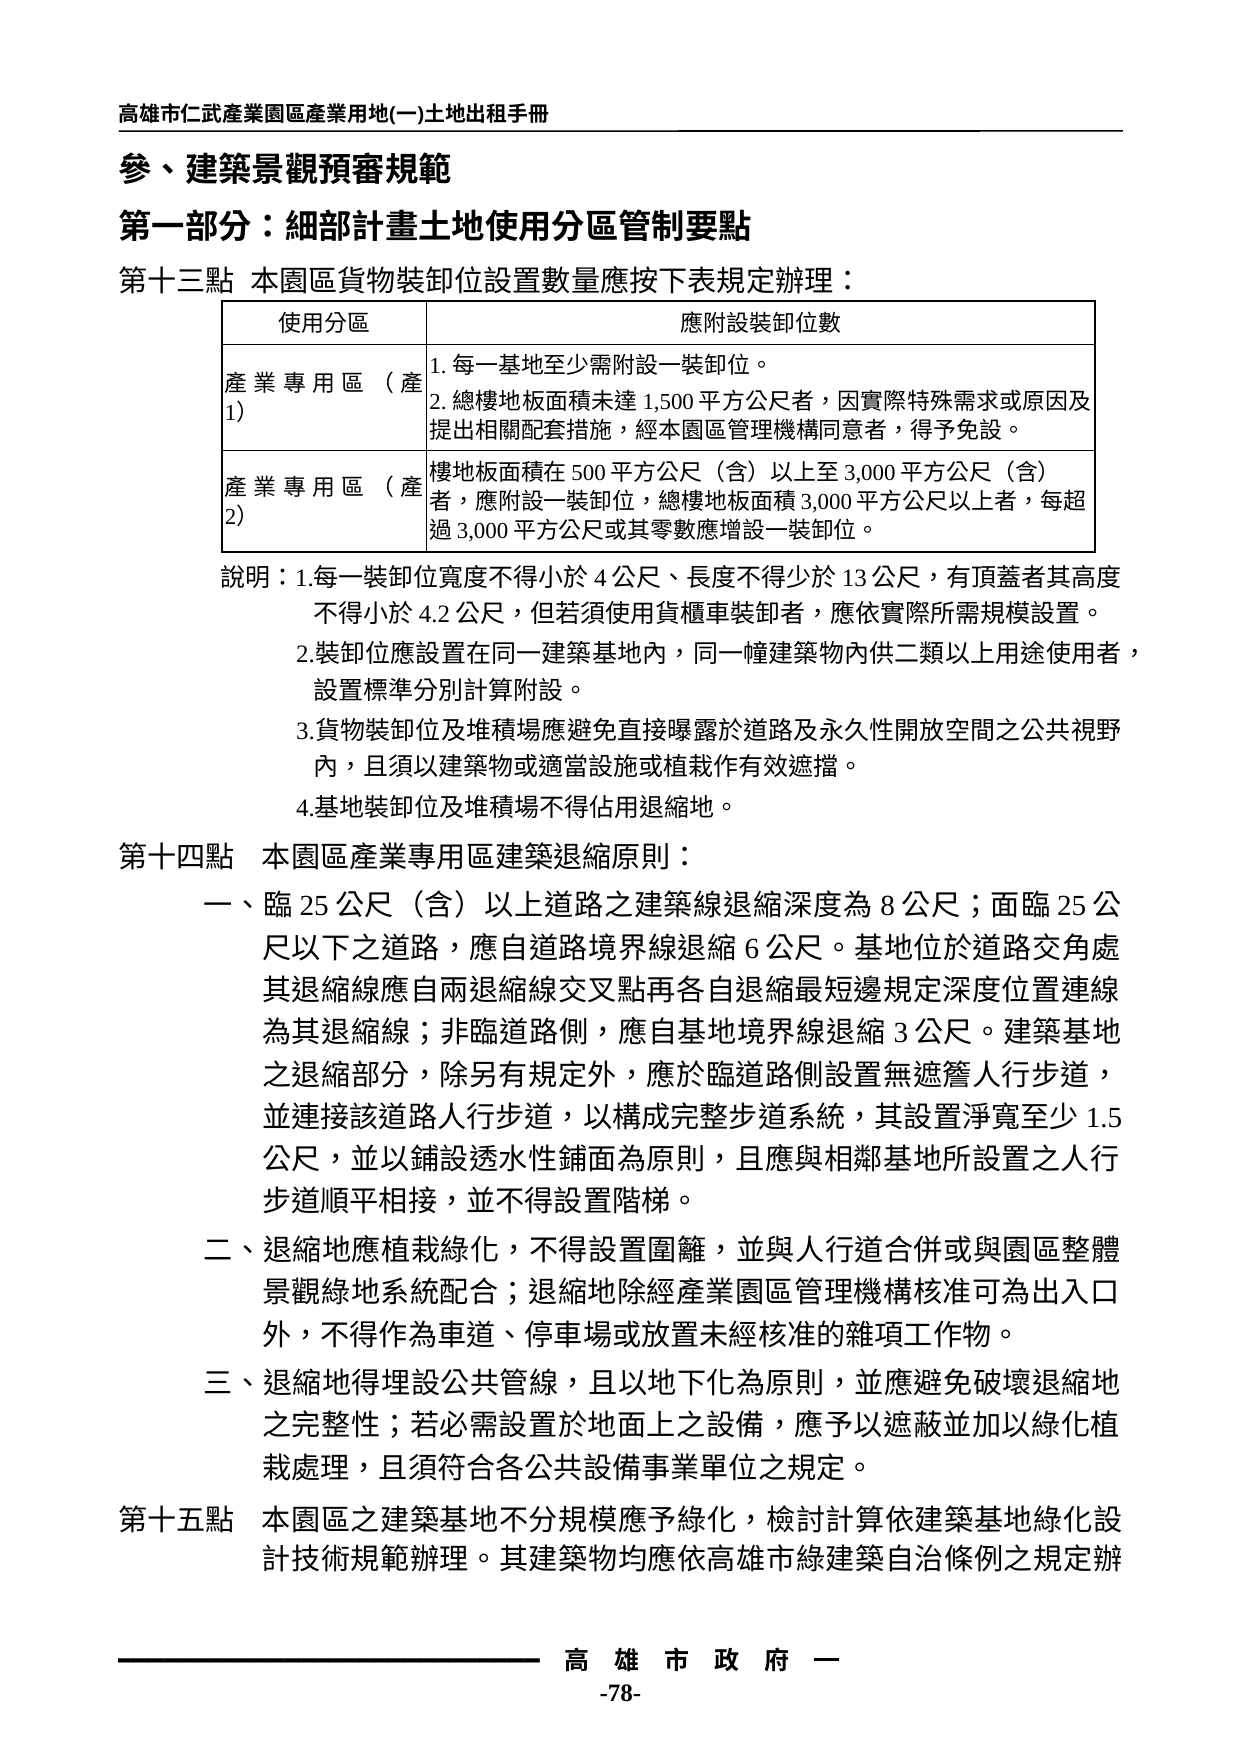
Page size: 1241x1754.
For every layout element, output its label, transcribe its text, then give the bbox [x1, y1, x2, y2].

text 2.裝卸位應設置在同一建築基地內，同一幢建築物內供二類以上用途使用者，設置標準分別計算附設。 [296, 634, 1122, 706]
text 4.基地裝卸位及堆積場不得佔用退縮地。 [296, 787, 1122, 823]
table_cell 產業專用區（產2） [223, 451, 426, 551]
text 第十三點 本園區貨物裝卸位設置數量應按下表規定辦理： [118, 260, 1122, 300]
table_cell 1. 每一基地至少需附設一裝卸位。 2. 總樓地板面積未達1,500平方公尺者，因實際特殊需求或原因及提出相關配套措施，經本園區管理機構同意者，得予免設。 [427, 345, 1094, 450]
text 第十四點 本園區產業專用區建築退縮原則： [118, 836, 1122, 876]
text 第十五點 本園區之建築基地不分規模應予綠化，檢討計算依建築基地綠化設計技術規範辦理。其建築物均應依高雄市綠建築自治條例之規定辦 [118, 1499, 1122, 1578]
text 參、建築景觀預審規範 [118, 148, 1122, 189]
table_cell 產業專用區（產1） [223, 345, 426, 450]
text 說明：1.每一裝卸位寬度不得小於4公尺、長度不得少於13公尺，有頂蓋者其高度不得小於4.2公尺，但若須使用貨櫃車裝卸者，應依實際所需規模設置。 [220, 557, 1122, 630]
table_header 使用分區 [223, 302, 426, 344]
text 第一部分：細部計畫土地使用分區管制要點 [118, 202, 1122, 248]
text 二、退縮地應植栽綠化，不得設置圍籬，並與人行道合併或與園區整體景觀綠地系統配合；退縮地除經產業園區管理機構核准可為出入口外，不得作為車道、停車場或放置未經核准的雜項工作物。 [204, 1226, 1122, 1353]
text 3.貨物裝卸位及堆積場應避免直接曝露於道路及永久性開放空間之公共視野內，且須以建築物或適當設施或植栽作有效遮擋。 [296, 711, 1122, 783]
text 一、臨25公尺（含）以上道路之建築線退縮深度為8公尺；面臨25公尺以下之道路，應自道路境界線退縮6公尺。基地位於道路交角處其退縮線應自兩退縮線交叉點再各自退縮最短邊規定深度位置連線為其退縮線；非臨道路側，應自基地境界線退縮3公尺。建築基地之退縮部分，除另有規定外，應於臨道路側設置無遮簷人行步道，並連接該道路人行步道，以構成完整步道系統，其設置淨寬至少1.5公尺，並以鋪設透水性鋪面為原則，且應與相鄰基地所設置之人行步道順平相接，並不得設置階梯。 [204, 882, 1122, 1220]
table_cell 樓地板面積在500平方公尺（含）以上至3,000平方公尺（含）者，應附設一裝卸位，總樓地板面積3,000平方公尺以上者，每超過3,000平方公尺或其零數應增設一裝卸位。 [427, 451, 1094, 551]
table_header 應附設裝卸位數 [427, 302, 1094, 344]
text 三、退縮地得埋設公共管線，且以地下化為原則，並應避免破壞退縮地之完整性；若必需設置於地面上之設備，應予以遮蔽並加以綠化植栽處理，且須符合各公共設備事業單位之規定。 [204, 1359, 1122, 1486]
